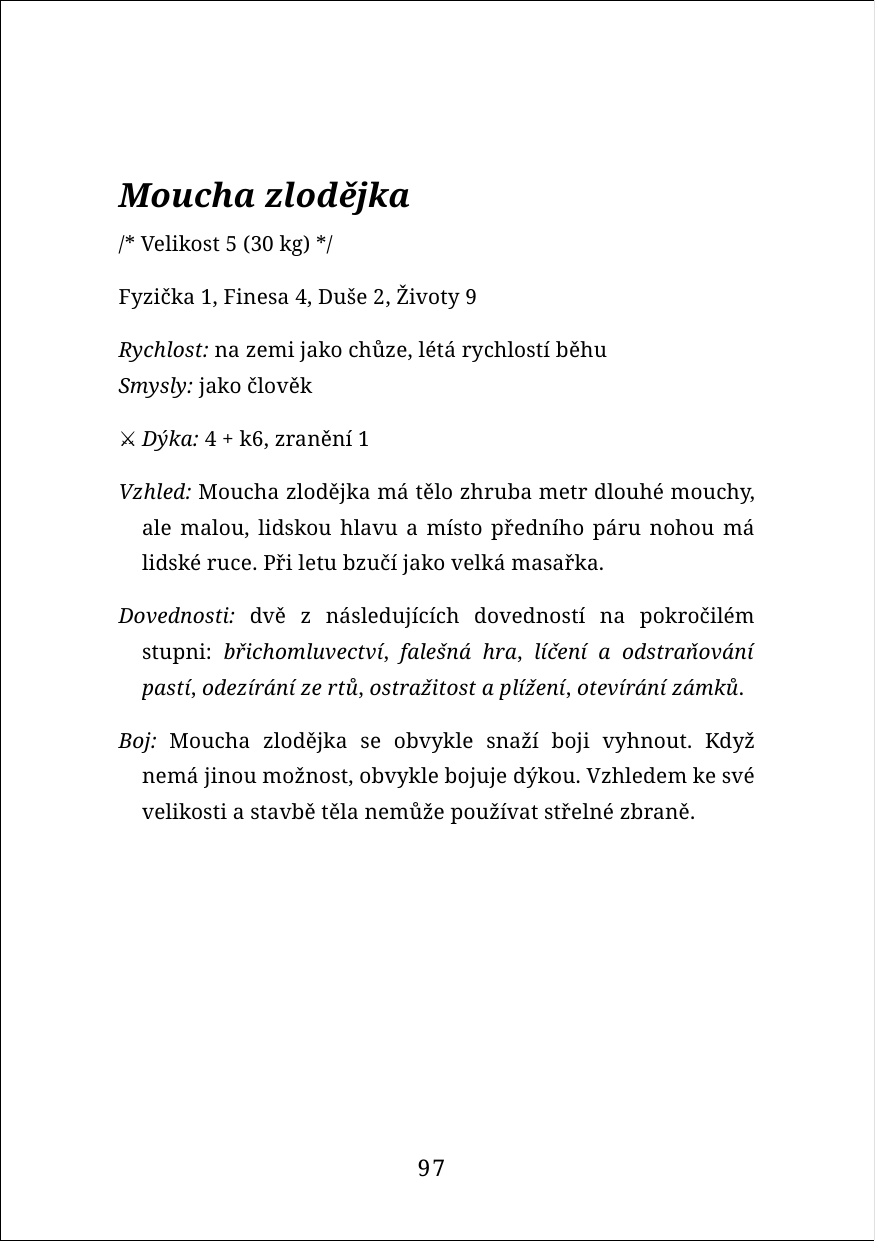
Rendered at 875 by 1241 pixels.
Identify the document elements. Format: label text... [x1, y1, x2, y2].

text Boj: Moucha zlodějka se obvykle snaží boji vyhnout. Když nemá jinou možnost, obvykle bojuje dýkou. Vzhledem ke své velikosti a stavbě těla nemůže používat střelné zbraně. [118, 726, 756, 825]
text ⚔ Dýka: 4 + k6, zranění 1 [118, 424, 756, 453]
text /* Velikost 5 (30 kg) */ [118, 229, 756, 257]
text Dovednosti: dvě z následujících dovedností na pokročilém stupni: břichomluvectví, falešná hra, líčení a odstraňování pastí, odezírání ze rtů, ostražitost a plížení, otevírání zámků. [118, 602, 756, 701]
text Vzhled: Moucha zlodějka má tělo zhruba metr dlouhé mouchy, ale malou, lidskou hlavu a místo předního páru nohou má lidské ruce. Při letu bzučí jako velká masařka. [118, 477, 756, 577]
subtitle Moucha zlodějka [118, 172, 756, 217]
text Rychlost: na zemi jako chůze, létá rychlostí běhu [118, 335, 756, 364]
text Fyzička 1, Finesa 4, Duše 2, Životy 9 [118, 282, 756, 311]
text Smysly: jako člověk [118, 371, 756, 399]
